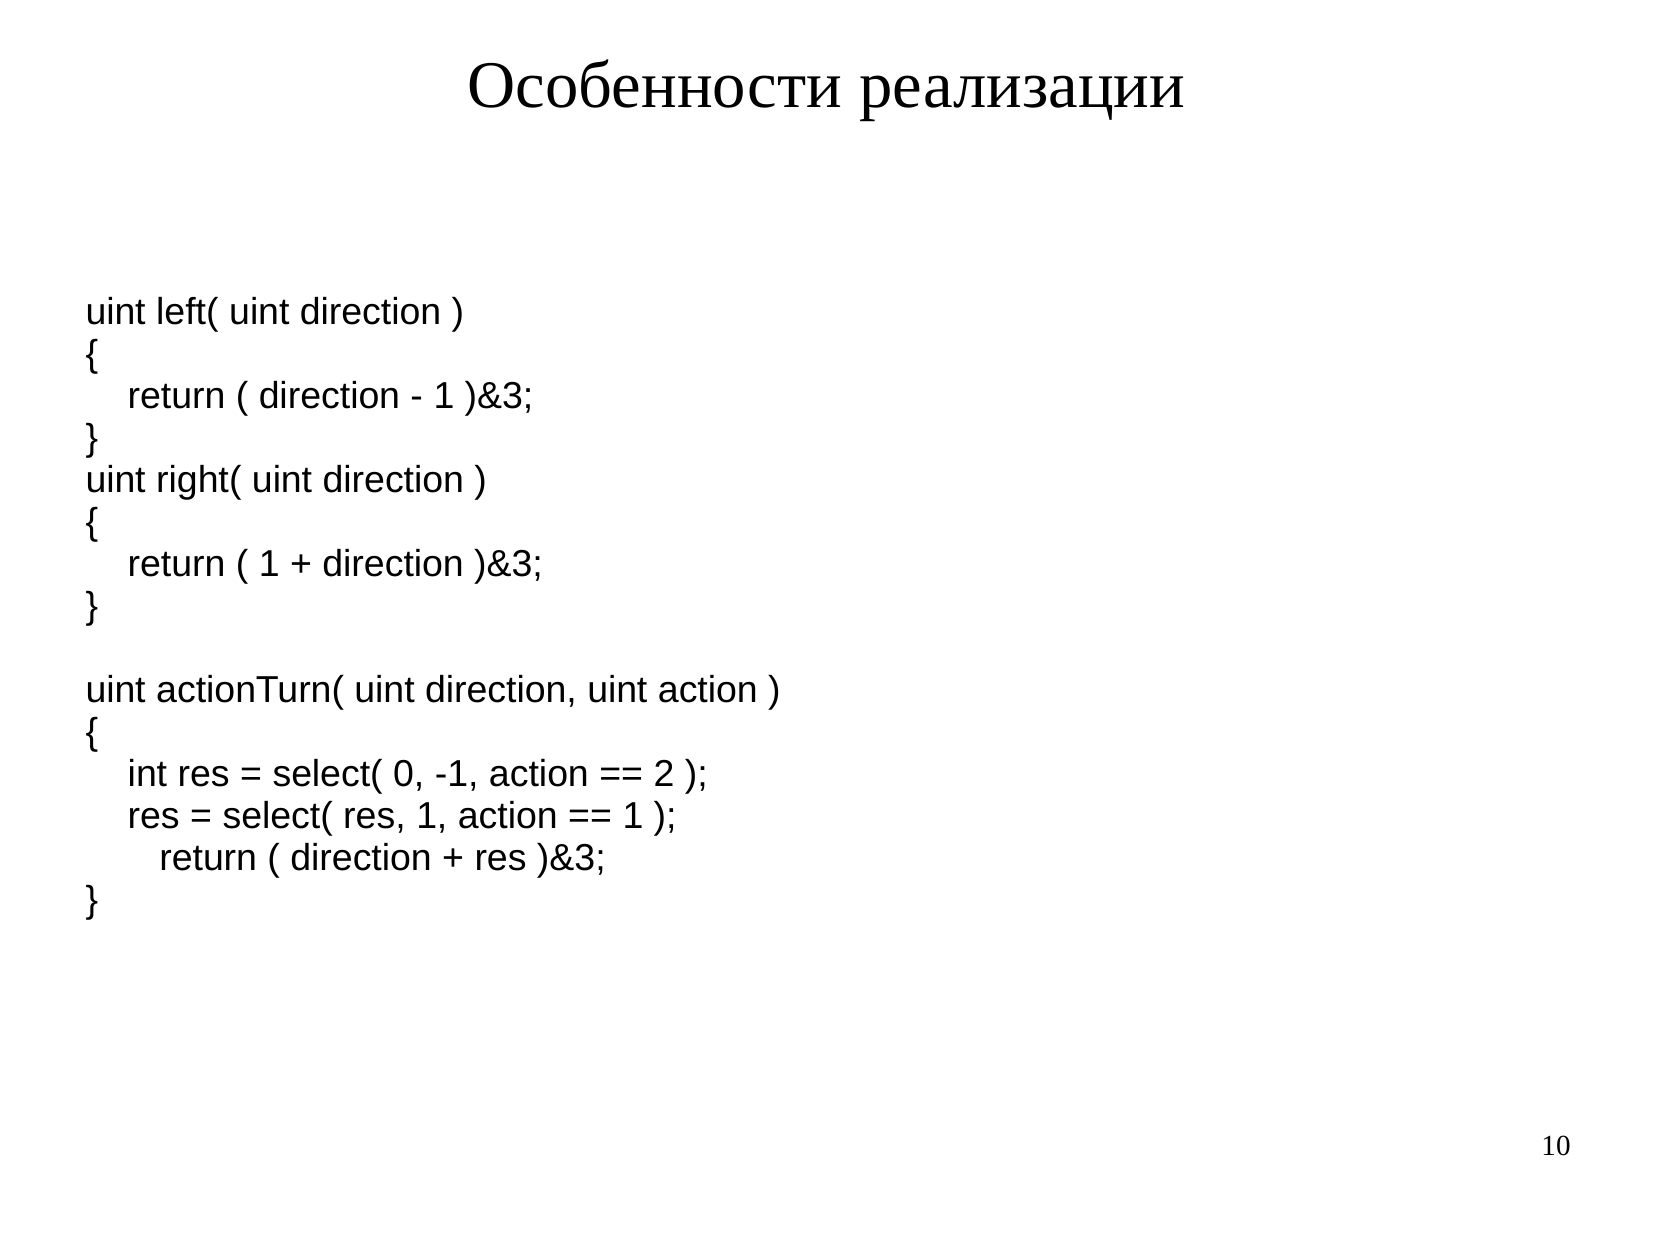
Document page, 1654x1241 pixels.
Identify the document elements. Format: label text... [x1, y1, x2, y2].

text_box Особенности реализации [452, 41, 1202, 130]
text_box uint left( uint direction ) { return ( direction - 1 )&3; } uint right( uint direction ) { return ( 1 + direction )&3; } uint actionTurn( uint direction, uint action ) { int res = select( 0, -1, action == 2 ); res = select( res, 1, action == 1 ); return ( direction + res )&3; } [70, 283, 797, 930]
